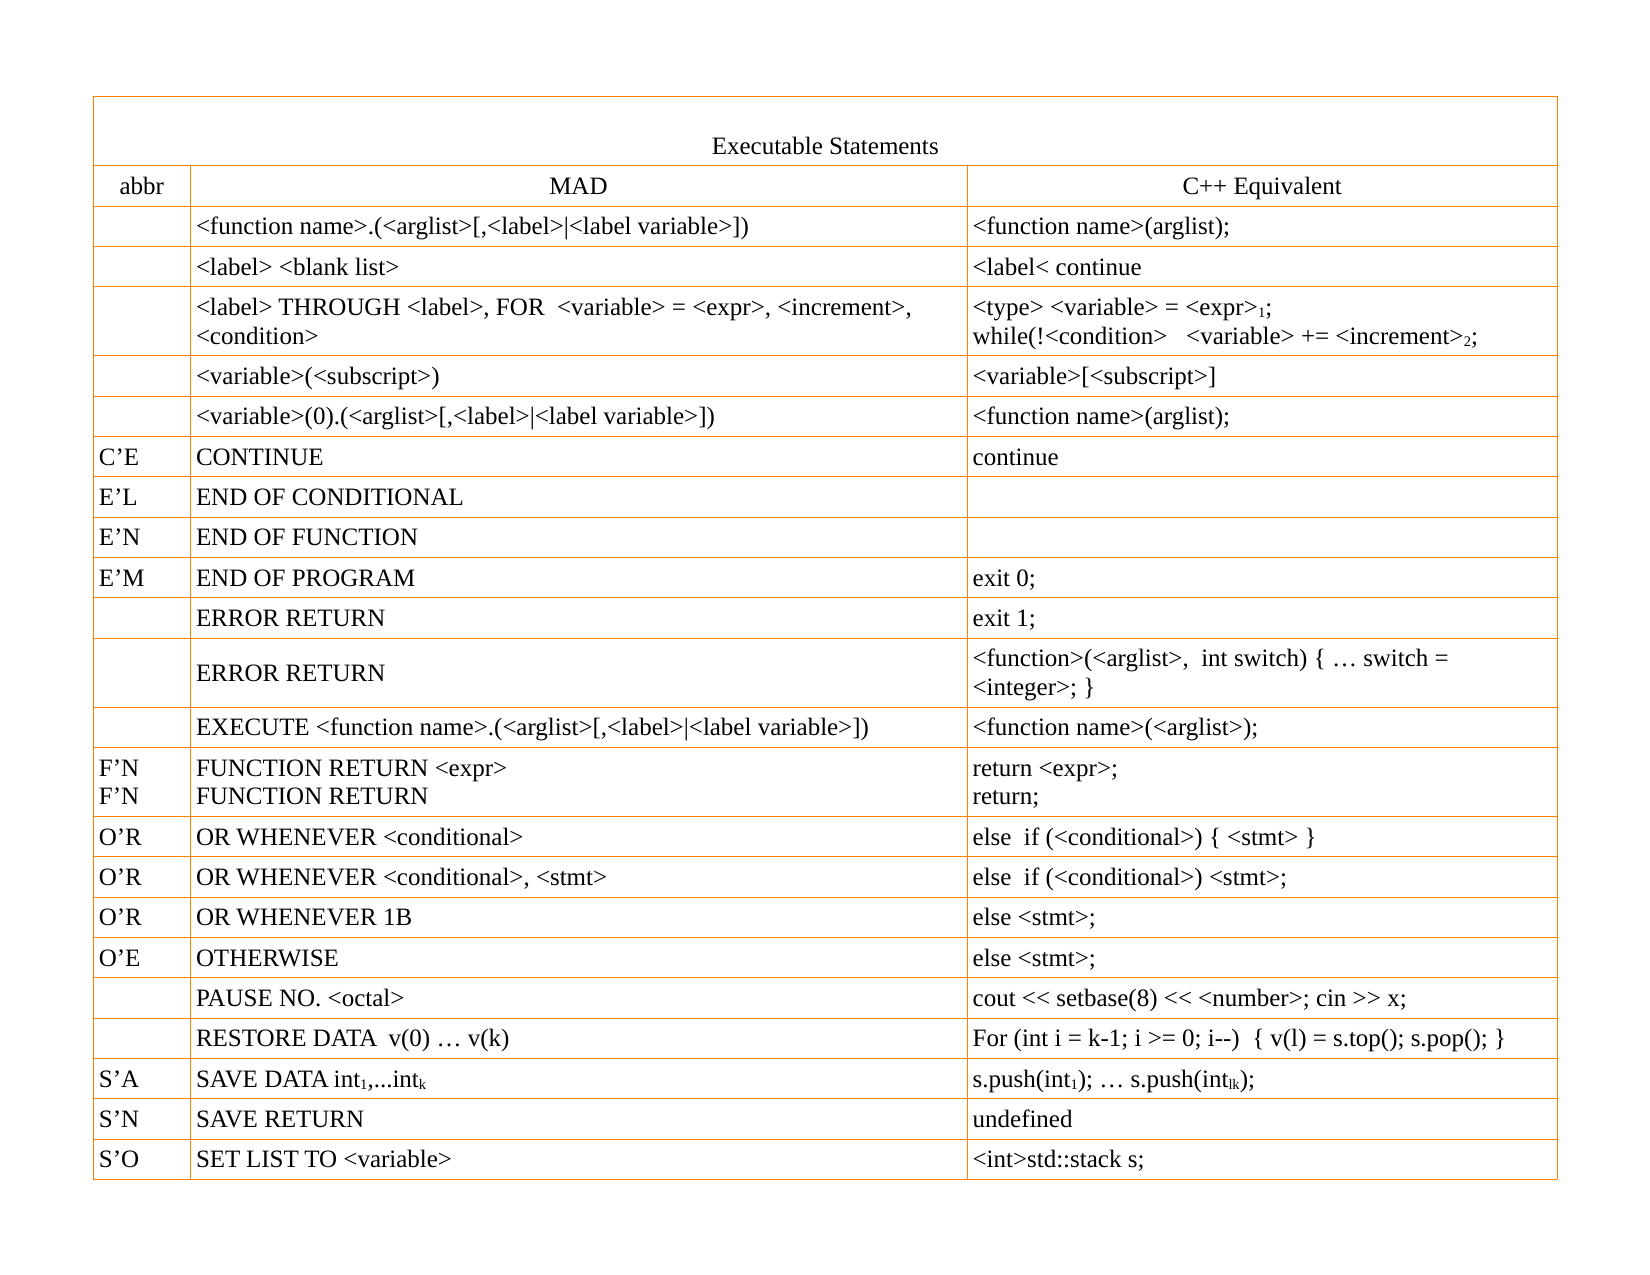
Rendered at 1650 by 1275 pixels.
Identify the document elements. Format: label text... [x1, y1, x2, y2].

table_cell <function name>.(<arglist>[,<label>|<label variable>]) [191, 207, 967, 246]
table_cell ERROR RETURN [191, 598, 967, 637]
table_cell <label< continue [968, 247, 1557, 286]
table_cell <label> THROUGH <label>, FOR <variable> = <expr>, <increment>, <condition> [191, 287, 967, 355]
table_cell else if (<conditional>) { <stmt> } [968, 817, 1557, 856]
table_cell <label> <blank list> [191, 247, 967, 286]
table_cell return <expr>; return; [968, 748, 1557, 816]
table_cell ERROR RETURN [191, 639, 967, 707]
table_cell END OF FUNCTION [191, 518, 967, 557]
table_cell exit 1; [968, 598, 1557, 637]
table_cell continue [968, 437, 1557, 476]
table_cell undefined [968, 1099, 1557, 1138]
table_cell C++ Equivalent [968, 166, 1557, 206]
table_cell MAD [191, 166, 967, 206]
table_cell SAVE RETURN [191, 1099, 967, 1138]
table_cell cout << setbase(8) << <number>; cin >> x; [968, 978, 1557, 1017]
table_cell [968, 477, 1557, 517]
table_cell exit 0; [968, 558, 1557, 597]
table_cell E’L [94, 477, 190, 517]
table_cell [94, 287, 190, 355]
table_cell [94, 247, 190, 286]
table_cell CONTINUE [191, 437, 967, 476]
table_cell else <stmt>; [968, 898, 1557, 937]
table_cell s.push(int1); … s.push(intlk); [968, 1059, 1557, 1098]
table_cell RESTORE DATA v(0) … v(k) [191, 1019, 967, 1058]
table_cell [94, 1019, 190, 1058]
table_cell F’N F’N [94, 748, 190, 816]
table_cell S’A [94, 1059, 190, 1098]
table_cell <variable>(<subscript>) [191, 356, 967, 396]
table_cell else if (<conditional>) <stmt>; [968, 857, 1557, 897]
table_cell <int>std::stack s; [968, 1140, 1557, 1179]
table_cell O’E [94, 938, 190, 977]
table_cell For (int i = k-1; i >= 0; i--) { v(l) = s.top(); s.pop(); } [968, 1019, 1557, 1058]
table_cell O’R [94, 857, 190, 897]
table_cell abbr [94, 166, 190, 206]
table_cell <variable>(0).(<arglist>[,<label>|<label variable>]) [191, 397, 967, 436]
table_cell S’N [94, 1099, 190, 1138]
table_cell else <stmt>; [968, 938, 1557, 977]
table_cell OR WHENEVER <conditional>, <stmt> [191, 857, 967, 897]
table_cell [94, 598, 190, 637]
table_cell [94, 639, 190, 707]
table_cell O’R [94, 817, 190, 856]
table_cell C’E [94, 437, 190, 476]
table_cell [94, 708, 190, 747]
table_cell END OF CONDITIONAL [191, 477, 967, 517]
table_cell O’R [94, 898, 190, 937]
table_cell E’M [94, 558, 190, 597]
table_cell OR WHENEVER 1B [191, 898, 967, 937]
table_cell EXECUTE <function name>.(<arglist>[,<label>|<label variable>]) [191, 708, 967, 747]
table_cell SAVE DATA int1,...intk [191, 1059, 967, 1098]
table_cell <function name>(<arglist>); [968, 708, 1557, 747]
table_cell <variable>[<subscript>] [968, 356, 1557, 396]
table_cell <type> <variable> = <expr>1; while(!<condition> <variable> += <increment>2; [968, 287, 1557, 355]
table_cell <function name>(arglist); [968, 397, 1557, 436]
table_cell SET LIST TO <variable> [191, 1140, 967, 1179]
table_cell PAUSE NO. <octal> [191, 978, 967, 1017]
table_cell FUNCTION RETURN <expr> FUNCTION RETURN [191, 748, 967, 816]
table_cell [94, 356, 190, 396]
table_cell <function>(<arglist>, int switch) { … switch = <integer>; } [968, 639, 1557, 707]
table_cell [94, 978, 190, 1017]
table_cell S’O [94, 1140, 190, 1179]
table_cell [94, 207, 190, 246]
table_cell OTHERWISE [191, 938, 967, 977]
table_cell [968, 518, 1557, 557]
table_cell <function name>(arglist); [968, 207, 1557, 246]
table_header Executable Statements [94, 97, 1557, 165]
table_cell OR WHENEVER <conditional> [191, 817, 967, 856]
table_cell E’N [94, 518, 190, 557]
table_cell END OF PROGRAM [191, 558, 967, 597]
table_cell [94, 397, 190, 436]
